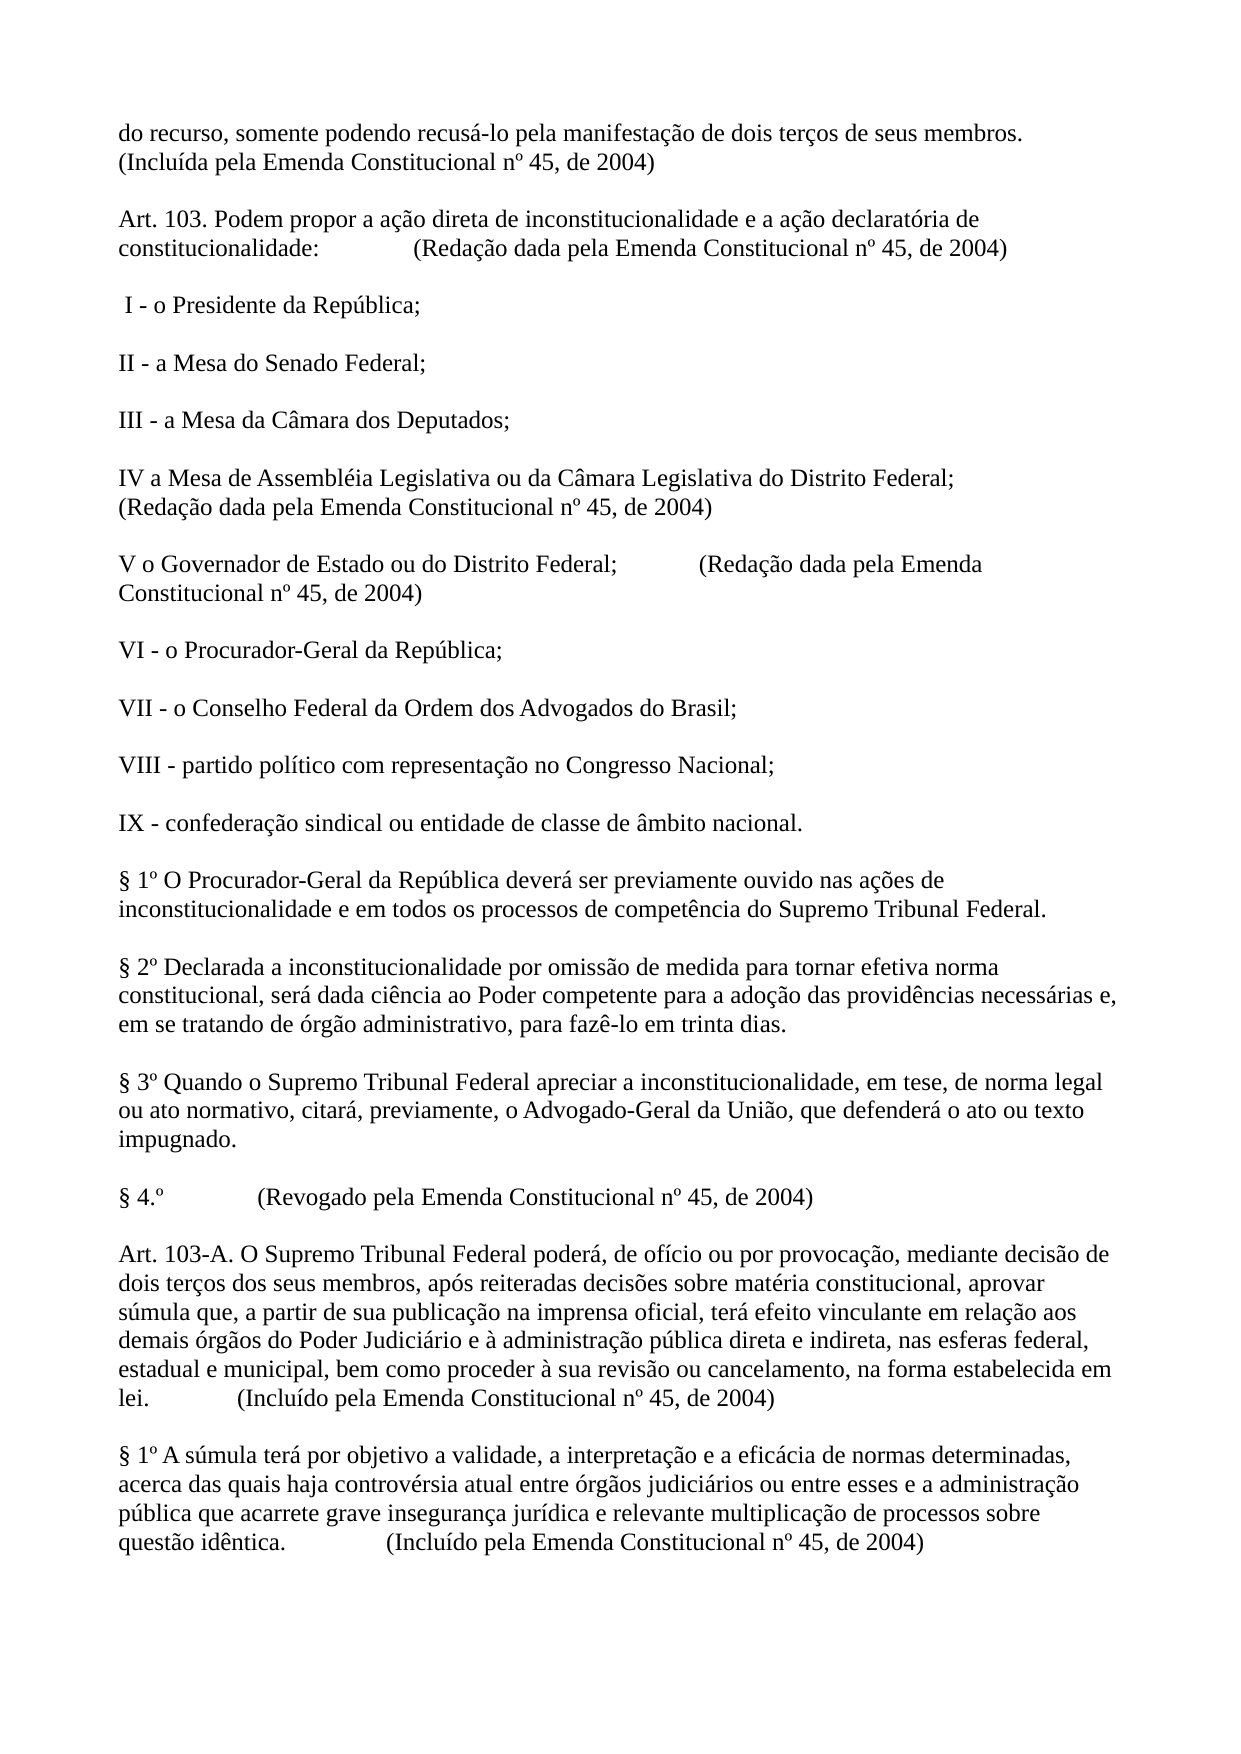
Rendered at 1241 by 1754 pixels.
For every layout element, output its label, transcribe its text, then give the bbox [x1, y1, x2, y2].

text § 4.º (Revogado pela Emenda Constitucional nº 45, de 2004) [118, 1182, 1122, 1211]
text VII - o Conselho Federal da Ordem dos Advogados do Brasil; [118, 693, 1122, 722]
text § 3º Quando o Supremo Tribunal Federal apreciar a inconstitucionalidade, em tese, de norma legal ou ato normativo, citará, previamente, o Advogado-Geral da União, que defenderá o ato ou texto impugnado. [118, 1067, 1122, 1153]
text Art. 103. Podem propor a ação direta de inconstitucionalidade e a ação declaratória de constitucionalidade: (Redação dada pela Emenda Constitucional nº 45, de 2004) [118, 204, 1122, 262]
text IX - confederação sindical ou entidade de classe de âmbito nacional. [118, 808, 1122, 837]
text § 1º A súmula terá por objetivo a validade, a interpretação e a eficácia de normas determinadas, acerca das quais haja controvérsia atual entre órgãos judiciários ou entre esses e a administração pública que acarrete grave insegurança jurídica e relevante multiplicação de processos sobre questão idêntica. (Incluído pela Emenda Constitucional nº 45, de 2004) [118, 1441, 1122, 1556]
text V o Governador de Estado ou do Distrito Federal; (Redação dada pela Emenda Constitucional nº 45, de 2004) [118, 549, 1122, 607]
text § 2º Declarada a inconstitucionalidade por omissão de medida para tornar efetiva norma constitucional, será dada ciência ao Poder competente para a adoção das providências necessárias e, em se tratando de órgão administrativo, para fazê-lo em trinta dias. [118, 952, 1122, 1038]
text do recurso, somente podendo recusá-lo pela manifestação de dois terços de seus membros. (Incluída pela Emenda Constitucional nº 45, de 2004) [118, 118, 1122, 176]
text I - o Presidente da República; [118, 291, 1122, 319]
text VIII - partido político com representação no Congresso Nacional; [118, 751, 1122, 779]
text Art. 103-A. O Supremo Tribunal Federal poderá, de ofício ou por provocação, mediante decisão de dois terços dos seus membros, após reiteradas decisões sobre matéria constitucional, aprovar súmula que, a partir de sua publicação na imprensa oficial, terá efeito vinculante em relação aos demais órgãos do Poder Judiciário e à administração pública direta e indireta, nas esferas federal, estadual e municipal, bem como proceder à sua revisão ou cancelamento, na forma estabelecida em lei. (Incluído pela Emenda Constitucional nº 45, de 2004) [118, 1239, 1122, 1412]
text II - a Mesa do Senado Federal; [118, 348, 1122, 377]
text § 1º O Procurador-Geral da República deverá ser previamente ouvido nas ações de inconstitucionalidade e em todos os processos de competência do Supremo Tribunal Federal. [118, 866, 1122, 923]
text III - a Mesa da Câmara dos Deputados; [118, 406, 1122, 434]
text VI - o Procurador-Geral da República; [118, 636, 1122, 664]
text IV a Mesa de Assembléia Legislativa ou da Câmara Legislativa do Distrito Federal; (Redação dada pela Emenda Constitucional nº 45, de 2004) [118, 463, 1122, 521]
